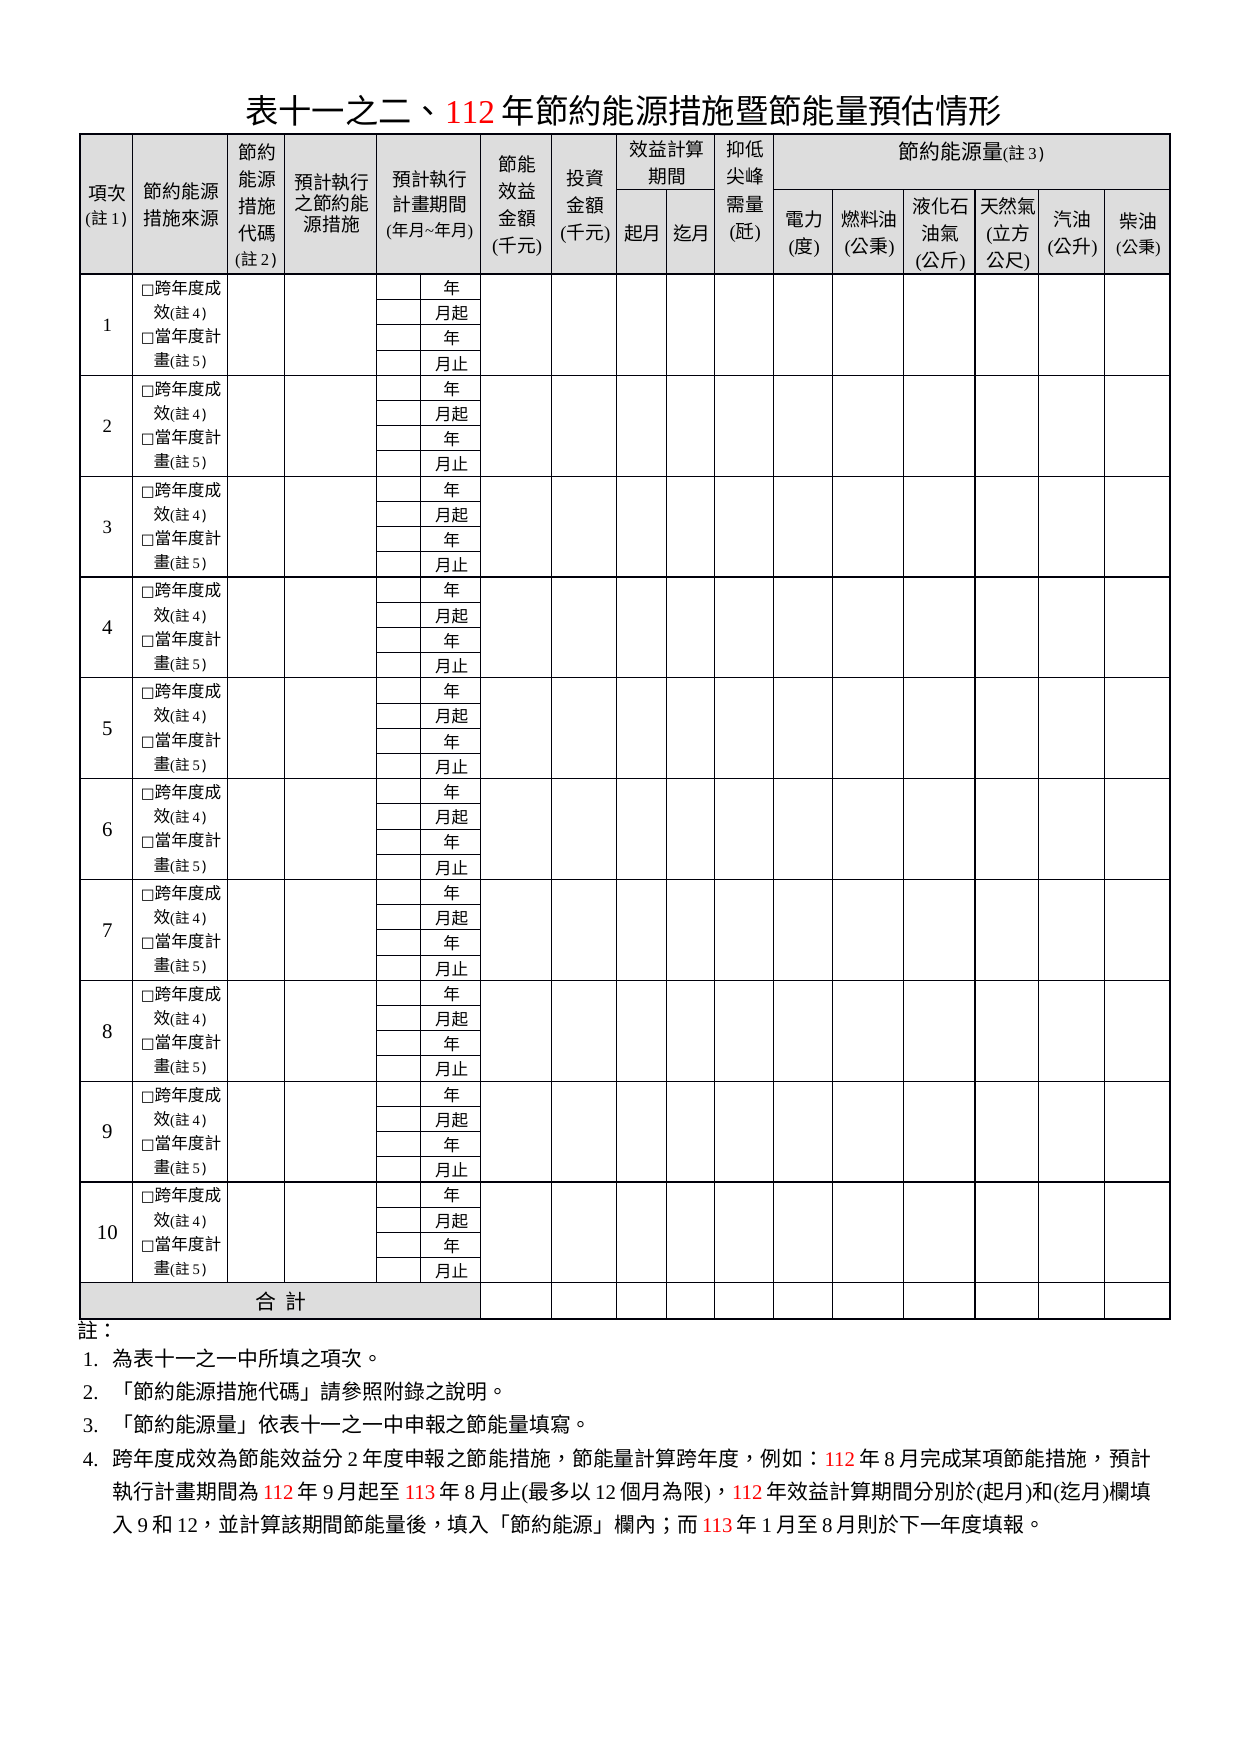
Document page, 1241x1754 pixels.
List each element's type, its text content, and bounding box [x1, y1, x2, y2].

table_cell [1039, 1082, 1104, 1181]
table_cell [377, 578, 420, 602]
table_cell 合 計 [81, 1283, 480, 1318]
table_cell [285, 981, 376, 1081]
table_cell [1039, 477, 1104, 576]
table_cell [1105, 578, 1169, 677]
table_cell [285, 1183, 376, 1282]
table_cell [377, 300, 420, 324]
table_cell [481, 1283, 551, 1318]
table_cell [481, 376, 551, 476]
table_cell [377, 1132, 420, 1156]
table_cell [1105, 779, 1169, 879]
table_cell 年 [421, 426, 480, 450]
table_cell [377, 729, 420, 753]
table_cell 年 [421, 880, 480, 904]
table_cell [285, 376, 376, 476]
table_cell [976, 678, 1038, 778]
table_cell 月起 [421, 502, 480, 526]
table_cell 年 [421, 578, 480, 602]
table_header 節能 效益 金額 (千元) [481, 135, 551, 273]
table_cell [377, 804, 420, 828]
table_cell [976, 376, 1038, 476]
table_cell [617, 275, 666, 375]
table_cell [667, 779, 714, 879]
table_cell [228, 376, 284, 476]
table_cell [552, 1283, 616, 1318]
table_cell 燃料油 (公秉) [833, 190, 903, 273]
table_cell [667, 1183, 714, 1282]
table_cell [552, 275, 616, 375]
table_cell [774, 1183, 832, 1282]
table_cell [1105, 678, 1169, 778]
table_cell [774, 880, 832, 980]
table_cell [377, 325, 420, 349]
table_cell [617, 477, 666, 576]
table_cell 液化石油氣 (公斤) [904, 190, 974, 273]
table_cell [481, 1183, 551, 1282]
table_cell [715, 477, 773, 576]
table_cell [715, 1183, 773, 1282]
table_cell [377, 552, 420, 576]
table_cell 月起 [421, 905, 480, 929]
table_cell [833, 376, 903, 476]
table_cell [377, 376, 420, 400]
table_cell 9 [81, 1082, 132, 1181]
table_cell [377, 678, 420, 702]
table_cell [976, 779, 1038, 879]
table_cell [552, 880, 616, 980]
table_cell □跨年度成效(註4) □當年度計畫(註5) [133, 678, 227, 778]
table_cell 月止 [421, 653, 480, 677]
table_cell [667, 1082, 714, 1181]
table_cell [667, 376, 714, 476]
table_cell [667, 275, 714, 375]
table_cell 7 [81, 880, 132, 980]
table_cell [481, 275, 551, 375]
table_cell [833, 779, 903, 879]
table_cell 年 [421, 275, 480, 299]
table_cell [377, 628, 420, 652]
table_cell [774, 477, 832, 576]
table_cell [833, 578, 903, 677]
table_cell [481, 477, 551, 576]
table_cell 月止 [421, 552, 480, 576]
table_cell [1039, 981, 1104, 1081]
table_cell 迄月 [667, 190, 714, 273]
table_cell 年 [421, 628, 480, 652]
table_cell [228, 1082, 284, 1181]
table_cell [377, 477, 420, 501]
table_cell [285, 1082, 376, 1181]
table_header 投資 金額 (千元) [552, 135, 616, 273]
table_cell [1039, 678, 1104, 778]
table_cell [904, 981, 974, 1081]
table_cell [667, 880, 714, 980]
table_header 預計執行 計畫期間 (年月~年月) [377, 135, 480, 273]
table_cell 6 [81, 779, 132, 879]
table_cell [481, 981, 551, 1081]
table_header 預計執行之節約能源措施 [285, 135, 376, 273]
table_cell [552, 376, 616, 476]
table_cell [833, 477, 903, 576]
table_cell [377, 905, 420, 929]
table_cell [377, 1157, 420, 1181]
table_cell [833, 678, 903, 778]
table_cell [228, 275, 284, 375]
table_cell [715, 880, 773, 980]
table_header 項次(註1) [81, 135, 132, 273]
table_header 節約能源 措施來源 [133, 135, 227, 273]
table_cell 10 [81, 1183, 132, 1282]
table_cell 柴油 (公秉) [1105, 190, 1169, 273]
table_cell [715, 275, 773, 375]
table_cell [976, 981, 1038, 1081]
table_cell [377, 603, 420, 627]
table_cell 起月 [617, 190, 666, 273]
table_cell [904, 1082, 974, 1181]
table_cell [617, 678, 666, 778]
table_cell [976, 578, 1038, 677]
table_cell [774, 981, 832, 1081]
table_cell [1105, 1183, 1169, 1282]
table_cell [617, 376, 666, 476]
table_cell [833, 981, 903, 1081]
table_cell [1039, 1283, 1104, 1318]
table_cell 年 [421, 981, 480, 1005]
table_cell [377, 1056, 420, 1081]
table_cell [976, 1183, 1038, 1282]
table_cell [774, 1283, 832, 1318]
list 跨年度成效為節能效益分2年度申報之節能措施，節能量計算跨年度，例如：112年8月完成某項節能措施，預計執行計畫期間為112年9月起至113年8月止(最多以12個月為限)，112年效益計算期間分別於(起月)和(迄月)欄填入9和12，並計算該期間節能量後，填入「節約能源」欄內；而113年1月至8月則於下一年度填報。 [83, 1439, 1152, 1539]
table_cell [833, 1082, 903, 1181]
table_cell [552, 1183, 616, 1282]
table_cell [976, 477, 1038, 576]
table_cell 年 [421, 527, 480, 551]
table_cell [715, 678, 773, 778]
table_cell 月止 [421, 351, 480, 375]
table_cell [976, 1283, 1038, 1318]
table_cell 月起 [421, 300, 480, 324]
table_cell [228, 578, 284, 677]
table_cell 電力 (度) [774, 190, 832, 273]
table_cell [715, 1082, 773, 1181]
table_cell 4 [81, 578, 132, 677]
table_cell [228, 981, 284, 1081]
table_cell [904, 477, 974, 576]
table_cell [377, 502, 420, 526]
table_cell 月止 [421, 754, 480, 778]
table_cell [552, 678, 616, 778]
table_cell 年 [421, 1233, 480, 1257]
table_cell □跨年度成效(註4) □當年度計畫(註5) [133, 376, 227, 476]
table_cell [904, 678, 974, 778]
table_cell [377, 754, 420, 778]
table_cell [774, 779, 832, 879]
table_cell [377, 704, 420, 728]
table_cell [904, 779, 974, 879]
table_cell [617, 1283, 666, 1318]
list 「節約能源量」依表十一之一中申報之節能量填寫。 [83, 1406, 1152, 1439]
table_cell [774, 1082, 832, 1181]
table_cell 年 [421, 1082, 480, 1106]
table_cell [377, 1006, 420, 1030]
table_cell [904, 1283, 974, 1318]
table_cell [904, 1183, 974, 1282]
table_cell [976, 880, 1038, 980]
table_cell 1 [81, 275, 132, 375]
table_cell 8 [81, 981, 132, 1081]
table_cell [377, 930, 420, 954]
table_cell [552, 779, 616, 879]
table_cell 月起 [421, 603, 480, 627]
table_cell 年 [421, 477, 480, 501]
table_cell 月止 [421, 855, 480, 879]
table_cell 年 [421, 1183, 480, 1207]
table_cell [1105, 880, 1169, 980]
table_cell [377, 1082, 420, 1106]
table_cell 月起 [421, 704, 480, 728]
table_cell [833, 1283, 903, 1318]
table_cell 3 [81, 477, 132, 576]
table_cell □跨年度成效(註4) □當年度計畫(註5) [133, 981, 227, 1081]
table_cell [377, 956, 420, 980]
table_cell [1039, 880, 1104, 980]
table_cell [377, 451, 420, 476]
table_cell [377, 981, 420, 1005]
table_cell [377, 351, 420, 375]
table_cell [1105, 981, 1169, 1081]
table_cell [1105, 477, 1169, 576]
table_cell [1039, 376, 1104, 476]
table_cell □跨年度成效(註4) □當年度計畫(註5) [133, 275, 227, 375]
table_cell [617, 779, 666, 879]
text 表十一之二、112年節約能源措施暨節能量預估情形 [94, 84, 1152, 133]
table_cell [377, 779, 420, 803]
table_cell [377, 1258, 420, 1282]
table_cell [1105, 275, 1169, 375]
table_cell 月起 [421, 401, 480, 425]
table_cell [228, 678, 284, 778]
table_cell 2 [81, 376, 132, 476]
table_cell 5 [81, 678, 132, 778]
table_cell [976, 275, 1038, 375]
table_cell 月止 [421, 1258, 480, 1282]
table_header 效益計算期間 [617, 135, 714, 189]
table_cell [481, 578, 551, 677]
table_cell 年 [421, 830, 480, 854]
table_cell □跨年度成效(註4) □當年度計畫(註5) [133, 880, 227, 980]
table_cell [377, 653, 420, 677]
table_cell [377, 1031, 420, 1055]
table_cell □跨年度成效(註4) □當年度計畫(註5) [133, 578, 227, 677]
table_cell [1039, 578, 1104, 677]
table_cell [976, 1082, 1038, 1181]
table_cell □跨年度成效(註4) □當年度計畫(註5) [133, 779, 227, 879]
table_cell [774, 275, 832, 375]
table_cell 年 [421, 729, 480, 753]
table_header 抑低尖峰需量 (瓩) [715, 135, 773, 273]
table_cell 月止 [421, 1157, 480, 1181]
table_cell [715, 578, 773, 677]
table_cell [667, 477, 714, 576]
table_cell 月止 [421, 956, 480, 980]
table_cell [715, 779, 773, 879]
table_cell [1105, 376, 1169, 476]
table_cell 天然氣 (立方公尺) [976, 190, 1038, 273]
table_cell [285, 578, 376, 677]
table_cell 年 [421, 930, 480, 954]
table_cell [377, 1183, 420, 1207]
list 「節約能源措施代碼」請參照附錄之說明。 [83, 1373, 1152, 1406]
table_cell 年 [421, 1031, 480, 1055]
table_cell 年 [421, 376, 480, 400]
table_cell [285, 880, 376, 980]
table_cell [833, 1183, 903, 1282]
table_cell [377, 527, 420, 551]
table_cell [481, 779, 551, 879]
table_cell 年 [421, 325, 480, 349]
table_cell 年 [421, 678, 480, 702]
table_cell □跨年度成效(註4) □當年度計畫(註5) [133, 1183, 227, 1282]
table_cell [774, 678, 832, 778]
table_cell [1039, 275, 1104, 375]
table_cell [617, 578, 666, 677]
table_cell 月起 [421, 1208, 480, 1232]
table_cell [377, 401, 420, 425]
table_cell [1039, 779, 1104, 879]
table_cell □跨年度成效(註4) □當年度計畫(註5) [133, 1082, 227, 1181]
table_cell [377, 880, 420, 904]
table_header 節約能源措施代碼(註2) [228, 135, 284, 273]
table_cell 月起 [421, 1107, 480, 1131]
table_cell [377, 1233, 420, 1257]
table_header 節約能源量(註3) [774, 135, 1169, 189]
table_cell [285, 477, 376, 576]
table_cell [285, 779, 376, 879]
table_cell [667, 1283, 714, 1318]
table_cell [377, 1107, 420, 1131]
table_cell [285, 678, 376, 778]
table_cell [552, 578, 616, 677]
table_cell [667, 678, 714, 778]
table_cell [904, 880, 974, 980]
table_cell [552, 1082, 616, 1181]
table_cell 月起 [421, 1006, 480, 1030]
table_cell [377, 1208, 420, 1232]
table_cell [481, 1082, 551, 1181]
table_cell 月起 [421, 804, 480, 828]
text 註： [77, 1320, 1152, 1343]
table_cell [774, 578, 832, 677]
table_cell [774, 376, 832, 476]
table_cell [715, 981, 773, 1081]
table_cell [552, 477, 616, 576]
table_cell [1105, 1283, 1169, 1318]
table_cell [481, 678, 551, 778]
table_cell [904, 376, 974, 476]
table_cell [1105, 1082, 1169, 1181]
table_cell [715, 376, 773, 476]
table_cell □跨年度成效(註4) □當年度計畫(註5) [133, 477, 227, 576]
table_cell [833, 880, 903, 980]
table_cell [904, 578, 974, 677]
table_cell 月止 [421, 451, 480, 476]
table_cell [228, 477, 284, 576]
table_cell [617, 880, 666, 980]
table_cell [833, 275, 903, 375]
table_cell [228, 1183, 284, 1282]
table_cell [715, 1283, 773, 1318]
table_cell 月止 [421, 1056, 480, 1081]
table_cell [904, 275, 974, 375]
table_cell 年 [421, 779, 480, 803]
table_cell [667, 578, 714, 677]
table_cell 年 [421, 1132, 480, 1156]
table_cell [617, 1183, 666, 1282]
table_cell [1039, 1183, 1104, 1282]
table_cell [617, 1082, 666, 1181]
table_cell [228, 880, 284, 980]
table_cell [285, 275, 376, 375]
table_cell [377, 830, 420, 854]
table_cell [377, 275, 420, 299]
table_cell [228, 779, 284, 879]
table_cell 汽油 (公升) [1039, 190, 1104, 273]
table_cell [481, 880, 551, 980]
table_cell [552, 981, 616, 1081]
table_cell [617, 981, 666, 1081]
table_cell [377, 426, 420, 450]
table_cell [377, 855, 420, 879]
table_cell [667, 981, 714, 1081]
list 為表十一之一中所填之項次。 [83, 1343, 1152, 1373]
